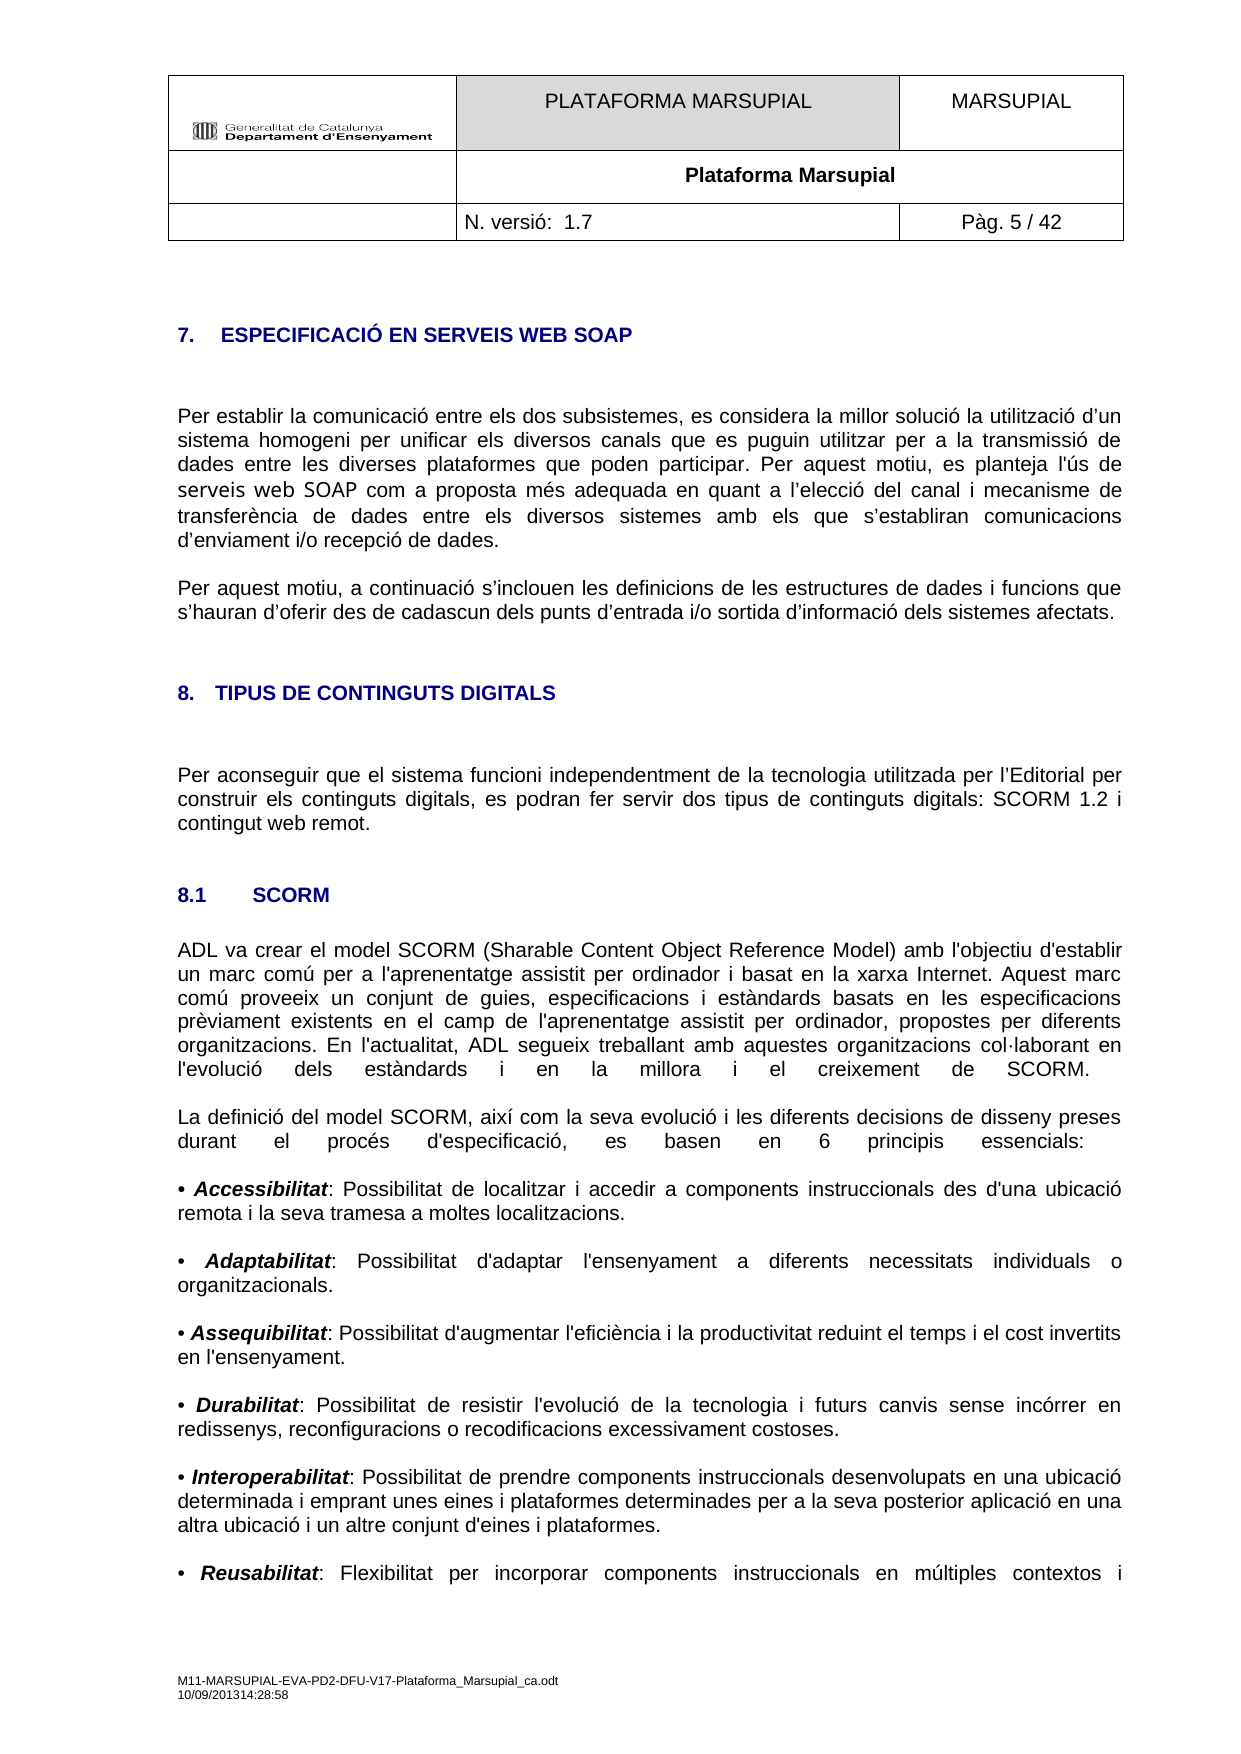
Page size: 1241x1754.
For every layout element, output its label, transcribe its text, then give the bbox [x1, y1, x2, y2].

subtitle SCORM [177, 883, 1122, 907]
subtitle ESPECIFICACIÓ EN SERVEIS WEB SOAP [177, 322, 1122, 346]
text • Durabilitat: Possibilitat de resistir l'evolució de la tecnologia i futurs canvis sense incórrer en redissenys, reconfiguracions o recodificacions excessivament costoses. [177, 1369, 1122, 1441]
text ADL va crear el model SCORM (Sharable Content Object Reference Model) amb l'objectiu d'establir un marc comú per a l'aprenentatge assistit per ordinador i basat en la xarxa Internet. Aquest marc comú proveeix un conjunt de guies, especificacions i estàndards basats en les especificacions prèviament existents en el camp de l'aprenentatge assistit per ordinador, propostes per diferents organitzacions. En l'actualitat, ADL segueix treballant amb aquestes organitzacions col·laborant en l'evolució dels estàndards i en la millora i el creixement de SCORM. La definició del model SCORM, així com la seva evolució i les diferents decisions de disseny preses durant el procés d'especificació, es basen en 6 principis essencials: • Accessibilitat: Possibilitat de localitzar i accedir a components instruccionals des d'una ubicació remota i la seva tramesa a moltes localitzacions. [177, 913, 1122, 1225]
text • Interoperabilitat: Possibilitat de prendre components instruccionals desenvolupats en una ubicació determinada i emprant unes eines i plataformes determinades per a la seva posterior aplicació en una altra ubicació i un altre conjunt d'eines i plataformes. [177, 1441, 1122, 1536]
subtitle TIPUS DE CONTINGUTS DIGITALS [177, 681, 1122, 705]
text Per aquest motiu, a continuació s’inclouen les definicions de les estructures de dades i funcions que s’hauran d’oferir des de cadascun dels punts d’entrada i/o sortida d’informació dels sistemes afectats. [177, 576, 1122, 624]
text Per establir la comunicació entre els dos subsistemes, es considera la millor solució la utilització d’un sistema homogeni per unificar els diversos canals que es puguin utilitzar per a la transmissió de dades entre les diverses plataformes que poden participar. Per aquest motiu, es planteja l'ús de serveis web SOAP com a proposta més adequada en quant a l’elecció del canal i mecanisme de transferència de dades entre els diversos sistemes amb els que s’establiran comunicacions d’enviament i/o recepció de dades. [177, 404, 1122, 552]
text Per aconseguir que el sistema funcioni independentment de la tecnologia utilitzada per l’Editorial per construir els continguts digitals, es podran fer servir dos tipus de continguts digitals: SCORM 1.2 i contingut web remot. [177, 762, 1122, 834]
text • Adaptabilitat: Possibilitat d'adaptar l'ensenyament a diferents necessitats individuals o organitzacionals. • Assequibilitat: Possibilitat d'augmentar l'eficiència i la productivitat reduint el temps i el cost invertits en l'ensenyament. [177, 1225, 1122, 1369]
text • Reusabilitat: Flexibilitat per incorporar components instruccionals en múltiples contextos i [177, 1536, 1122, 1584]
